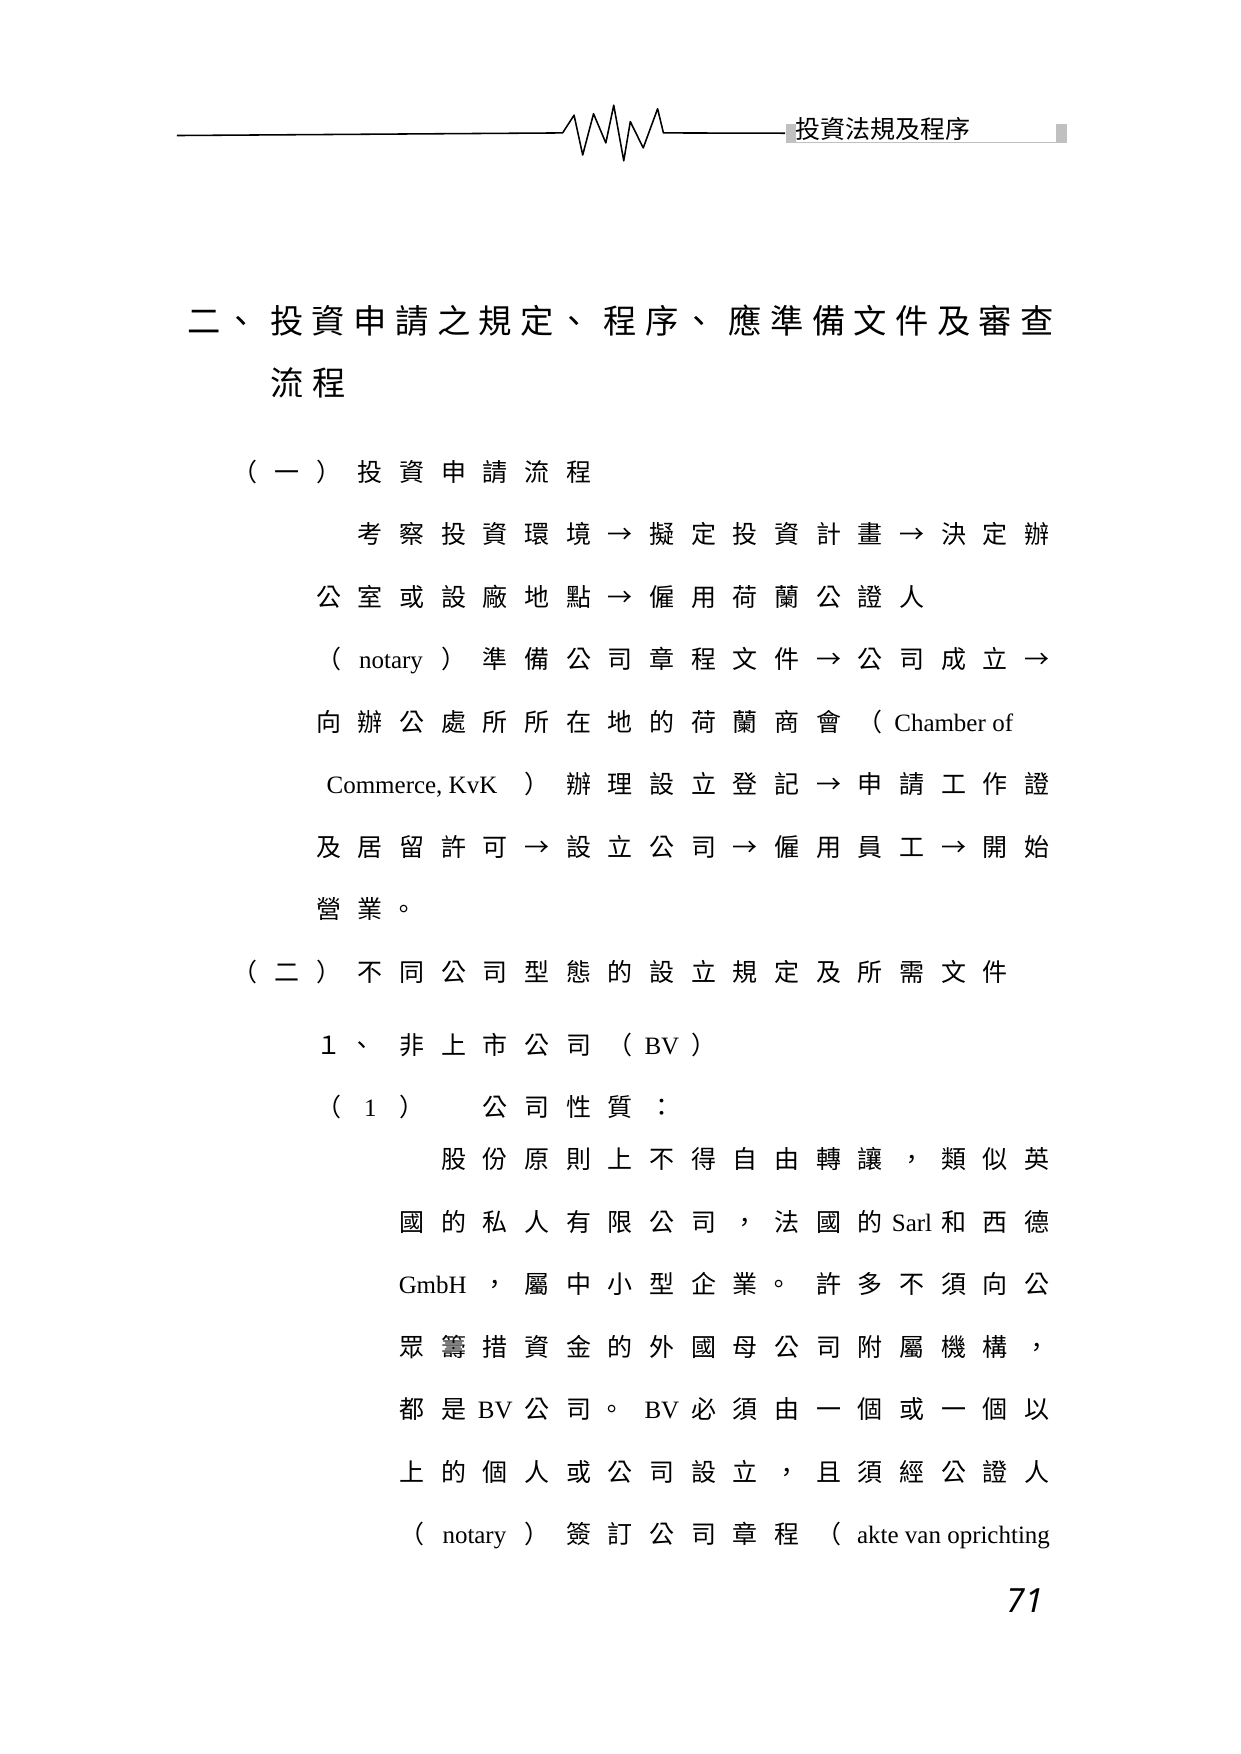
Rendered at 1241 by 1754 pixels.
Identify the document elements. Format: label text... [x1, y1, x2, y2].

text （二）不同公司型態的設立規定及所需文件 [207, 929, 1058, 991]
text １、非上市公司（BV） [281, 991, 1058, 1054]
text （一）投資申請流程 [207, 429, 1058, 491]
text 二、投資申請之規定、程序、應準備文件及審查流程 [183, 277, 1058, 402]
text 股份原則上不得自由轉讓，類似英國的私人有限公司，法國的Sarl和西德GmbH，屬中小型企業。許多不須向公眾籌措資金的外國母公司附屬機構，都是BV公司。BV必須由一個或一個以上的個人或公司設立，且須經公證人（notary）簽訂公司章程（akte van oprichting [367, 1116, 1058, 1554]
text 考察投資環境→擬定投資計畫→決定辦公室或設廠地點→僱用荷蘭公證人（notary）準備公司章程文件→公司成立→向辦公處所所在地的荷蘭商會（Chamber of Commerce, KvK）辦理設立登記→申請工作證及居留許可→設立公司→僱用員工→開始營業。 [281, 491, 1058, 929]
text （1） 公司性質： [306, 1054, 1058, 1116]
